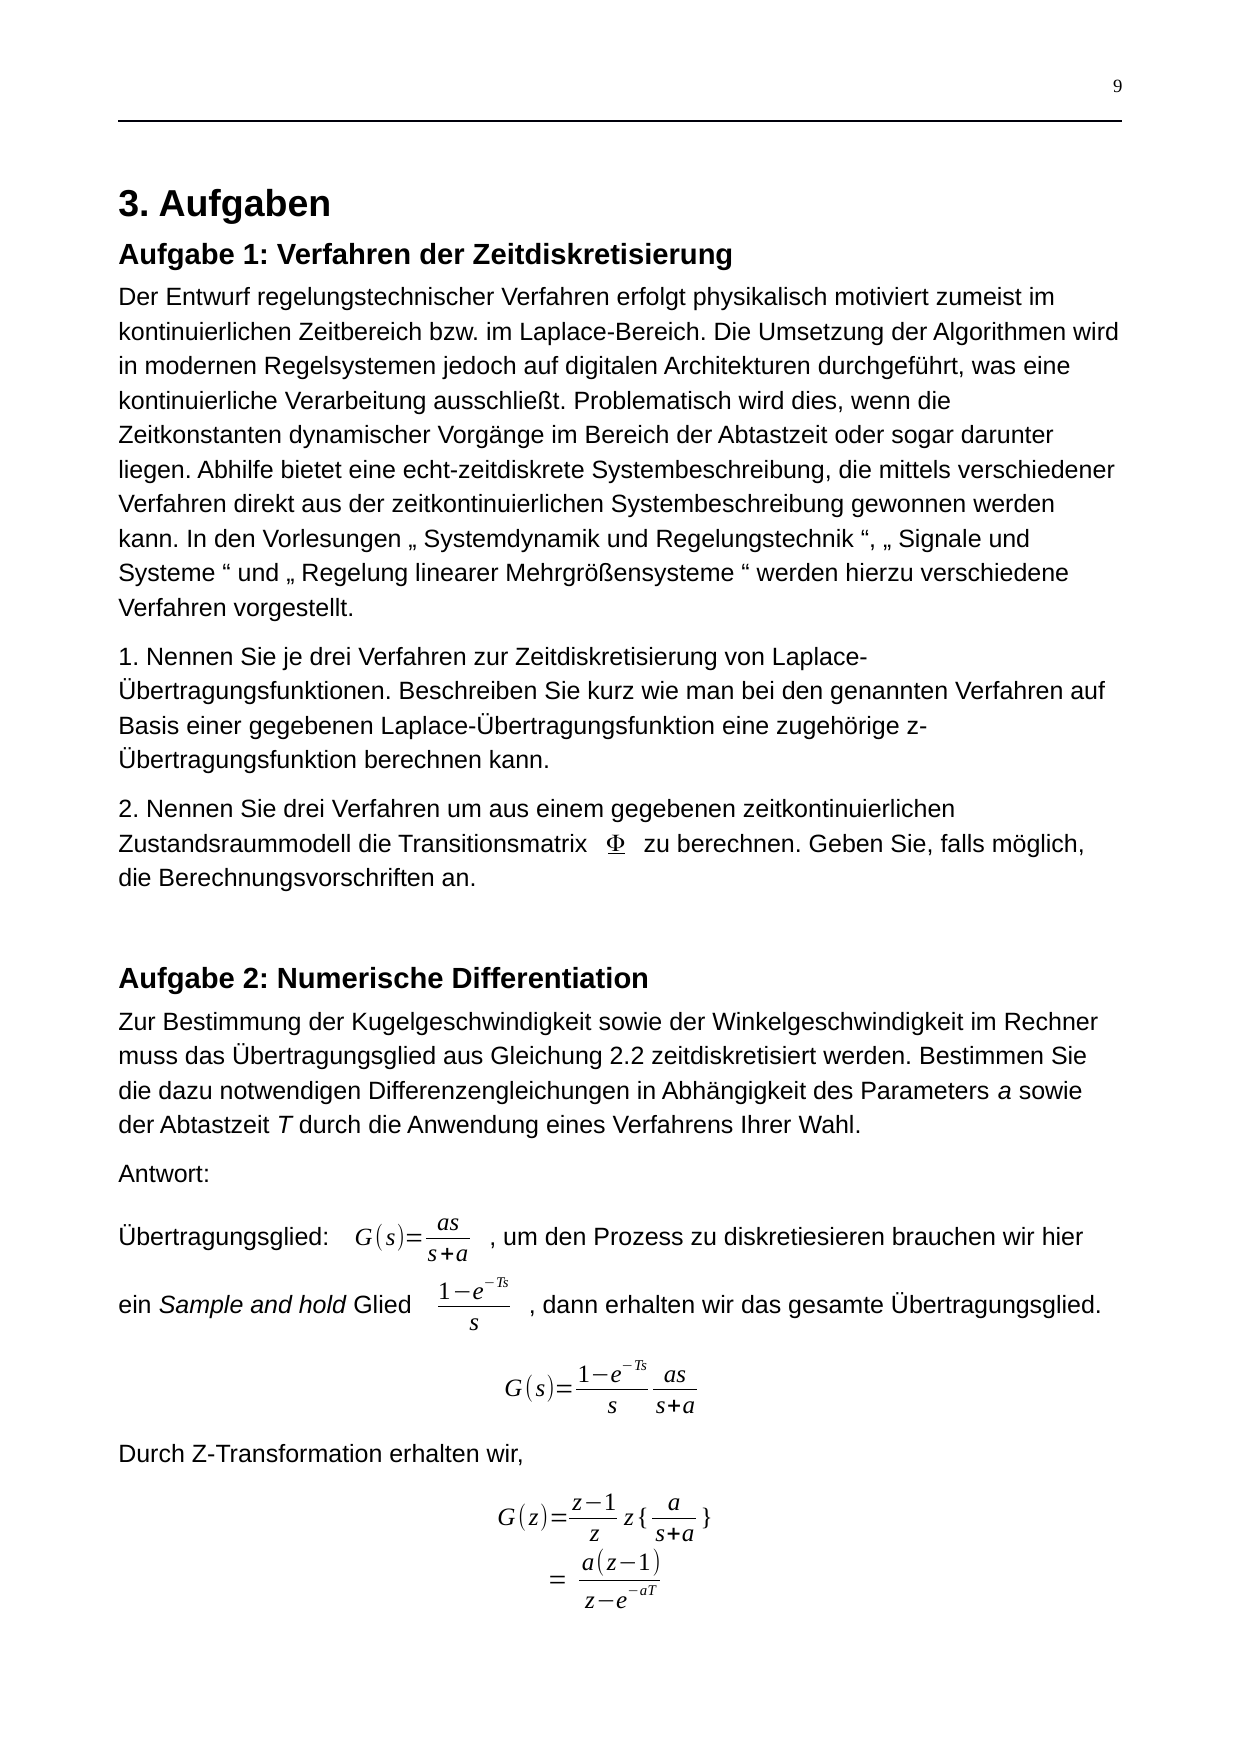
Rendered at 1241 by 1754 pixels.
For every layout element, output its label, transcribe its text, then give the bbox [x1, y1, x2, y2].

text Übertragungsglied: , um den Prozess zu diskretiesieren brauchen wir hier ein Sample and hold Glied , dann erhalten wir das gesamte Übertragungsglied. [118, 1208, 1122, 1336]
title 3. Aufgaben [118, 181, 1122, 224]
text Zur Bestimmung der Kugelgeschwindigkeit sowie der Winkelgeschwindigkeit im Rechner muss das Übertragungsglied aus Gleichung 2.2 zeitdiskretisiert werden. Bestimmen Sie die dazu notwendigen Differenzengleichungen in Abhängigkeit des Parameters a sowie der Abtastzeit T durch die Anwendung eines Verfahrens Ihrer Wahl. [118, 1007, 1122, 1139]
text 2. Nennen Sie drei Verfahren um aus einem gegebenen zeitkontinuierlichen Zustandsraummodell die Transitionsmatrixzu berechnen. Geben Sie, falls möglich, die Berechnungsvorschriften an. [118, 794, 1122, 892]
title Aufgabe 2: Numerische Differentiation [118, 961, 1122, 995]
text Durch Z-Transformation erhalten wir, [118, 1439, 1122, 1468]
text Der Entwurf regelungstechnischer Verfahren erfolgt physikalisch motiviert zumeist im kontinuierlichen Zeitbereich bzw. im Laplace-Bereich. Die Umsetzung der Algorithmen wird in modernen Regelsystemen jedoch auf digitalen Architekturen durchgeführt, was eine kontinuierliche Verarbeitung ausschließt. Problematisch wird dies, wenn die Zeitkonstanten dynamischer Vorgänge im Bereich der Abtastzeit oder sogar darunter liegen. Abhilfe bietet eine echt-zeitdiskrete Systembeschreibung, die mittels verschiedener Verfahren direkt aus der zeitkontinuierlichen Systembeschreibung gewonnen werden kann. In den Vorlesungen „ Systemdynamik und Regelungstechnik “, „ Signale und Systeme “ und „ Regelung linearer Mehrgrößensysteme “ werden hierzu verschiedene Verfahren vorgestellt. [118, 282, 1122, 621]
text 1. Nennen Sie je drei Verfahren zur Zeitdiskretisierung von Laplace-Übertragungsfunktionen. Beschreiben Sie kurz wie man bei den genannten Verfahren auf Basis einer gegebenen Laplace-Übertragungsfunktion eine zugehörige z-Übertragungsfunktion berechnen kann. [118, 642, 1122, 774]
title Aufgabe 1: Verfahren der Zeitdiskretisierung [118, 237, 1122, 270]
text Antwort: [118, 1159, 1122, 1188]
